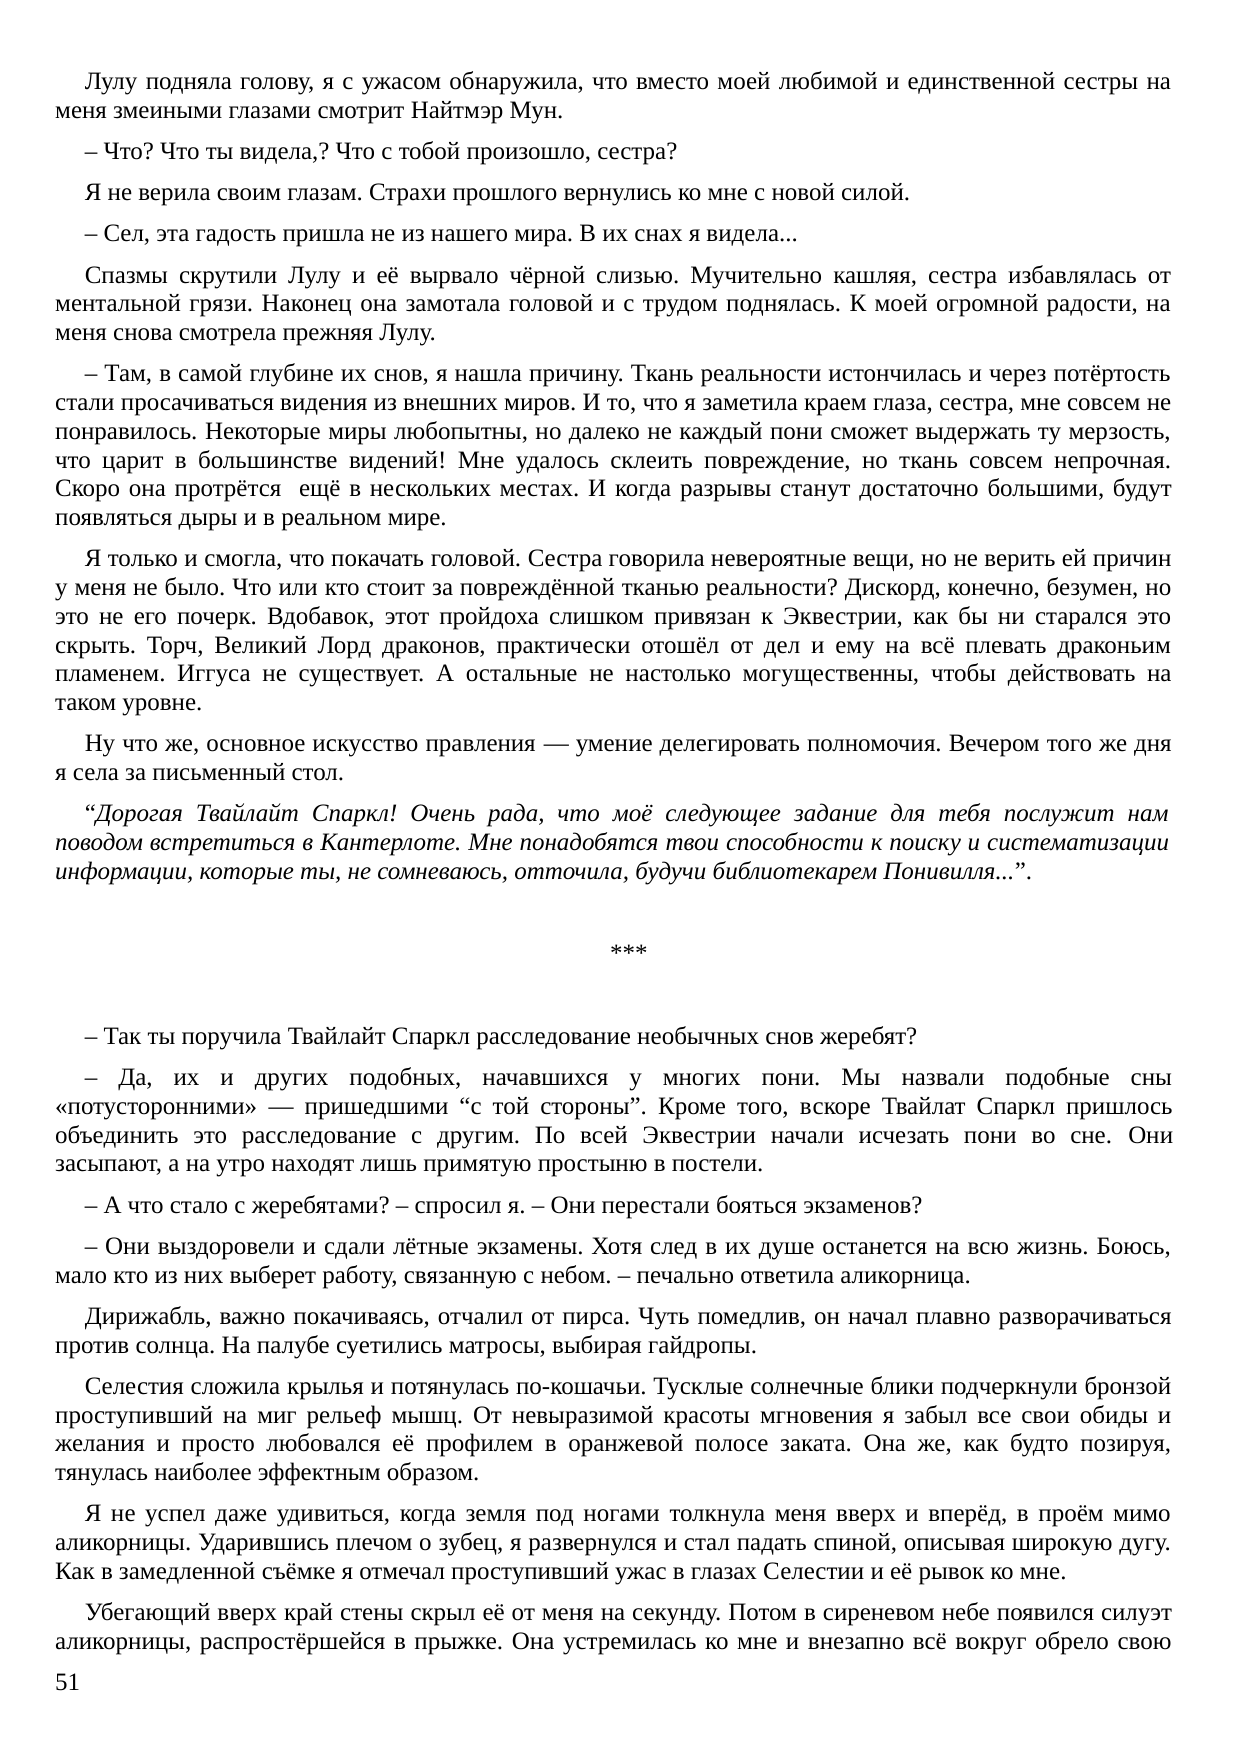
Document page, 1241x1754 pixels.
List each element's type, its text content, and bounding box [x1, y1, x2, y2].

text Лулу подняла голову, я с ужасом обнаружила, что вместо моей любимой и единственной сестры на меня змеиными глазами смотрит Найтмэр Мун. [55, 66, 1173, 123]
text – Сел, эта гадость пришла не из нашего мира. В их снах я видела... [55, 218, 1173, 247]
text – А что стало с жеребятами? – спросил я. – Они перестали бояться экзаменов? [55, 1190, 1173, 1218]
text “Дорогая Твайлайт Спаркл! Очень рада, что моё следующее задание для тебя послужит нам поводом встретиться в Кантерлоте. Мне понадобятся твои способности к поиску и систематизации информации, которые ты, не сомневаюсь, отточила, будучи библиотекарем Понивилля...”. [55, 798, 1173, 885]
text – Они выздоровели и сдали лётные экзамены. Хотя след в их душе останется на всю жизнь. Боюсь, мало кто из них выберет работу, связанную с небом. – печально ответила аликорница. [55, 1231, 1173, 1288]
text – Что? Что ты видела,? Что с тобой произошло, сестра? [55, 136, 1173, 165]
text Селестия сложила крылья и потянулась по-кошачьи. Тусклые солнечные блики подчеркнули бронзой проступивший на миг рельеф мышц. От невыразимой красоты мгновения я забыл все свои обиды и желания и просто любовался её профилем в оранжевой полосе заката. Она же, как будто позируя, тянулась наиболее эффектным образом. [55, 1371, 1173, 1486]
text – Да, их и других подобных, начавшихся у многих пони. Мы назвали подобные сны «потусторонними» — пришедшими “с той стороны”. Кроме того, вскоре Твайлат Спаркл пришлось объединить это расследование с другим. По всей Эквестрии начали исчезать пони во сне. Они засыпают, а на утро находят лишь примятую простыню в постели. [55, 1062, 1173, 1177]
text – Там, в самой глубине их снов, я нашла причину. Ткань реальности истончилась и через потёртость стали просачиваться видения из внешних миров. И то, что я заметила краем глаза, сестра, мне совсем не понравилось. Некоторые миры любопытны, но далеко не каждый пони сможет выдержать ту мерзость, что царит в большинстве видений! Мне удалось склеить повреждение, но ткань совсем непрочная. Скоро она протрётся ещё в нескольких местах. И когда разрывы станут достаточно большими, будут появляться дыры и в реальном мире. [55, 358, 1173, 531]
text Дирижабль, важно покачиваясь, отчалил от пирса. Чуть помедлив, он начал плавно разворачиваться против солнца. На палубе суетились матросы, выбирая гайдропы. [55, 1301, 1173, 1358]
text – Так ты поручила Твайлайт Спаркл расследование необычных снов жеребят? [55, 1021, 1173, 1050]
text *** [55, 938, 1173, 967]
text Убегающий вверх край стены скрыл её от меня на секунду. Потом в сиреневом небе появился силуэт аликорницы, распростёршейся в прыжке. Она устремилась ко мне и внезапно всё вокруг обрело свою [55, 1597, 1173, 1655]
text Ну что же, основное искусство правления — умение делегировать полномочия. Вечером того же дня я села за письменный стол. [55, 728, 1173, 786]
text Я не верила своим глазам. Страхи прошлого вернулись ко мне с новой силой. [55, 177, 1173, 206]
text Я не успел даже удивиться, когда земля под ногами толкнула меня вверх и вперёд, в проём мимо аликорницы. Ударившись плечом о зубец, я развернулся и стал падать спиной, описывая широкую дугу. Как в замедленной съёмке я отмечал проступивший ужас в глазах Селестии и её рывок ко мне. [55, 1498, 1173, 1585]
text Я только и смогла, что покачать головой. Сестра говорила невероятные вещи, но не верить ей причин у меня не было. Что или кто стоит за повреждённой тканью реальности? Дискорд, конечно, безумен, но это не его почерк. Вдобавок, этот пройдоха слишком привязан к Эквестрии, как бы ни старался это скрыть. Торч, Великий Лорд драконов, практически отошёл от дел и ему на всё плевать драконьим пламенем. Иггуса не существует. А остальные не настолько могущественны, чтобы действовать на таком уровне. [55, 543, 1173, 716]
text Спазмы скрутили Лулу и её вырвало чёрной слизью. Мучительно кашляя, сестра избавлялась от ментальной грязи. Наконец она замотала головой и с трудом поднялась. К моей огромной радости, на меня снова смотрела прежняя Лулу. [55, 260, 1173, 346]
